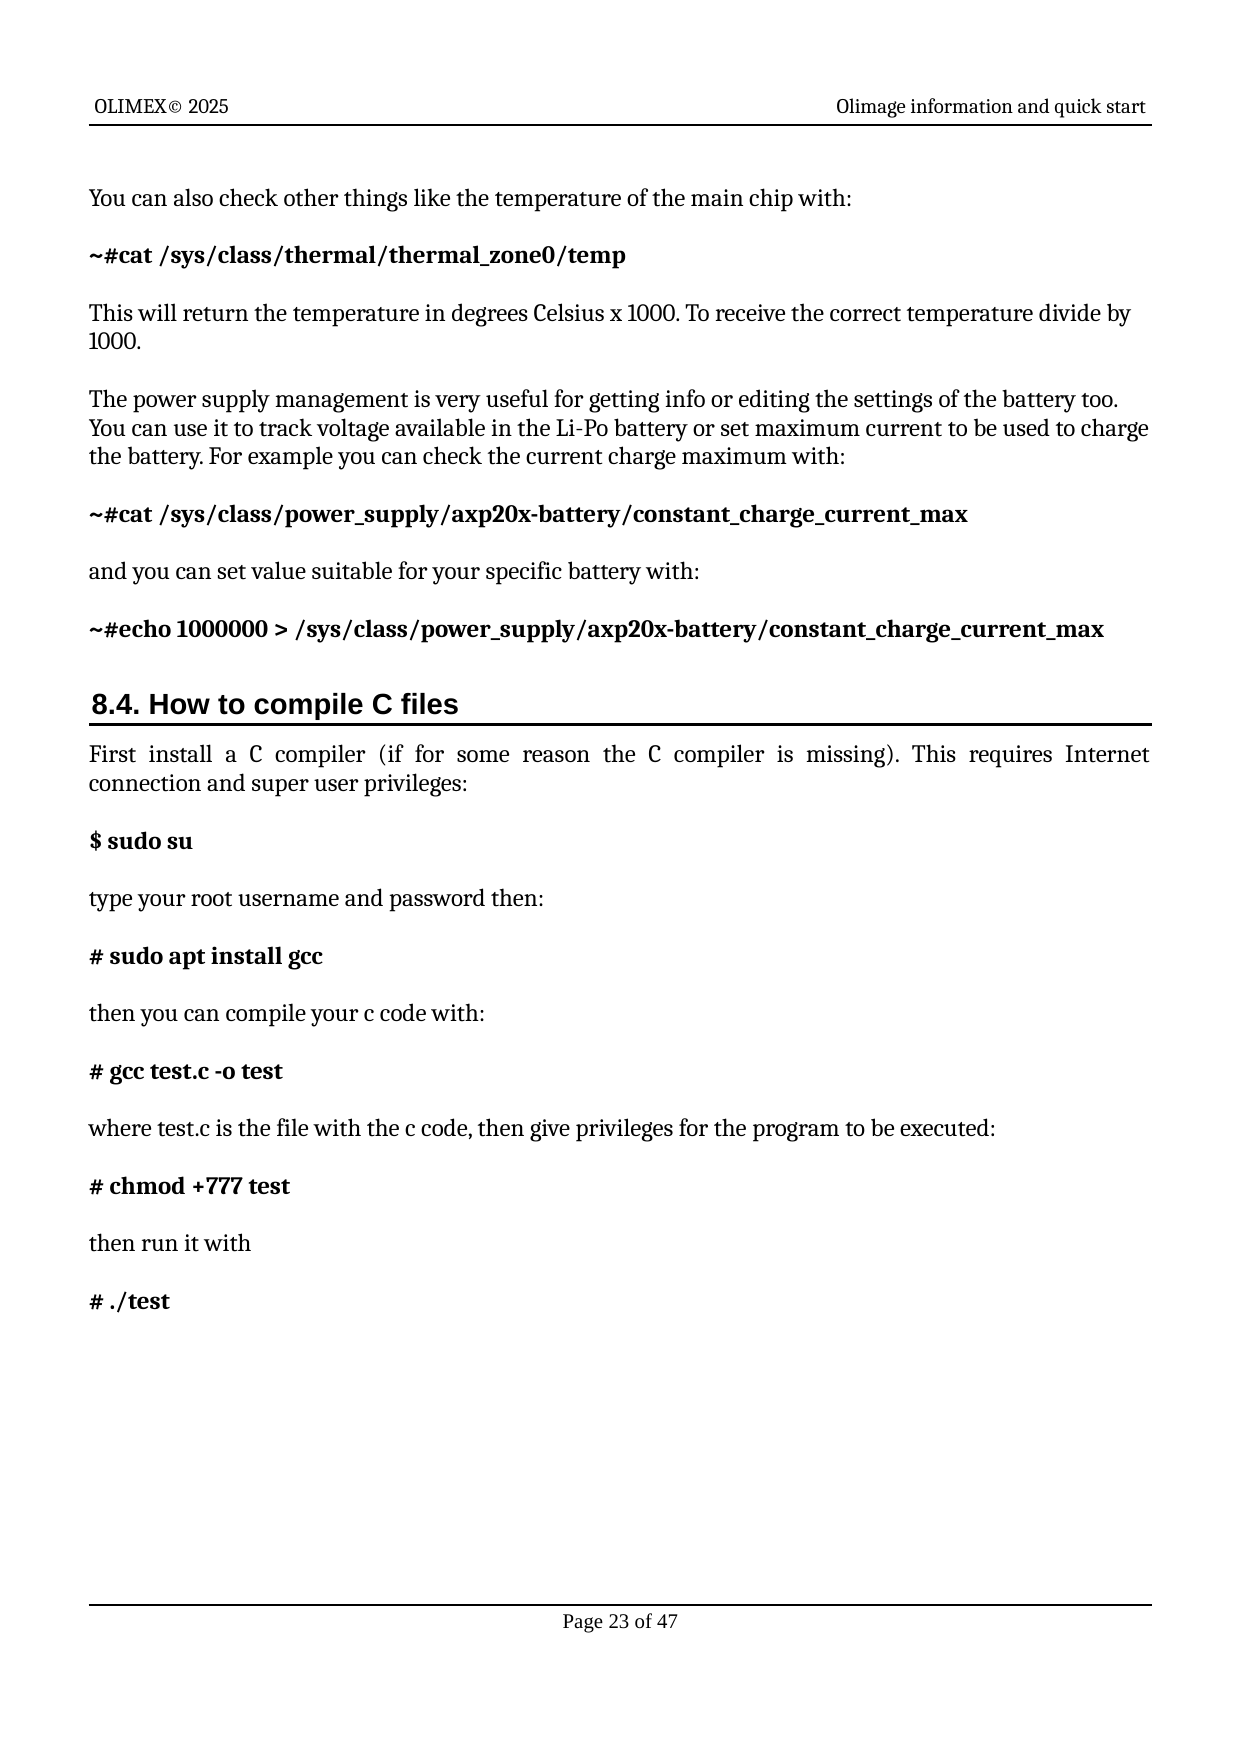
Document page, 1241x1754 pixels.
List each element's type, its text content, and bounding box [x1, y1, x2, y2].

text # sudo apt install gcc [88, 942, 1152, 970]
text type your root username and password then: [88, 884, 1152, 913]
text You can also check other things like the temperature of the main chip with: [88, 183, 1152, 212]
text This will return the temperature in degrees Celsius x 1000. To receive the correct temperature divide by 1000. [88, 298, 1152, 356]
text First install a C compiler (if for some reason the C compiler is missing). This requires Internet connection and super user privileges: [88, 740, 1152, 798]
text where test.c is the file with the c code, then give privileges for the program to be executed: [88, 1114, 1152, 1143]
text # gcc test.c -o test [88, 1057, 1152, 1085]
text and you can set value suitable for your specific battery with: [88, 557, 1152, 586]
text $ sudo su [88, 827, 1152, 855]
text # ./test [88, 1287, 1152, 1315]
text then you can compile your c code with: [88, 999, 1152, 1028]
text ~#cat /sys/class/thermal/thermal_zone0/temp [88, 241, 1152, 270]
text The power supply management is very useful for getting info or editing the settings of the battery too. You can use it to track voltage available in the Li-Po battery or set maximum current to be used to charge the battery. For example you can check the current charge maximum with: [88, 385, 1152, 471]
text then run it with [88, 1229, 1152, 1258]
text # chmod +777 test [88, 1172, 1152, 1200]
subtitle 8.4. How to compile C files [88, 684, 1152, 726]
text ~#cat /sys/class/power_supply/axp20x-battery/constant_charge_current_max [88, 500, 1152, 528]
text ~#echo 1000000 > /sys/class/power_supply/axp20x-battery/constant_charge_current_max [88, 615, 1152, 643]
